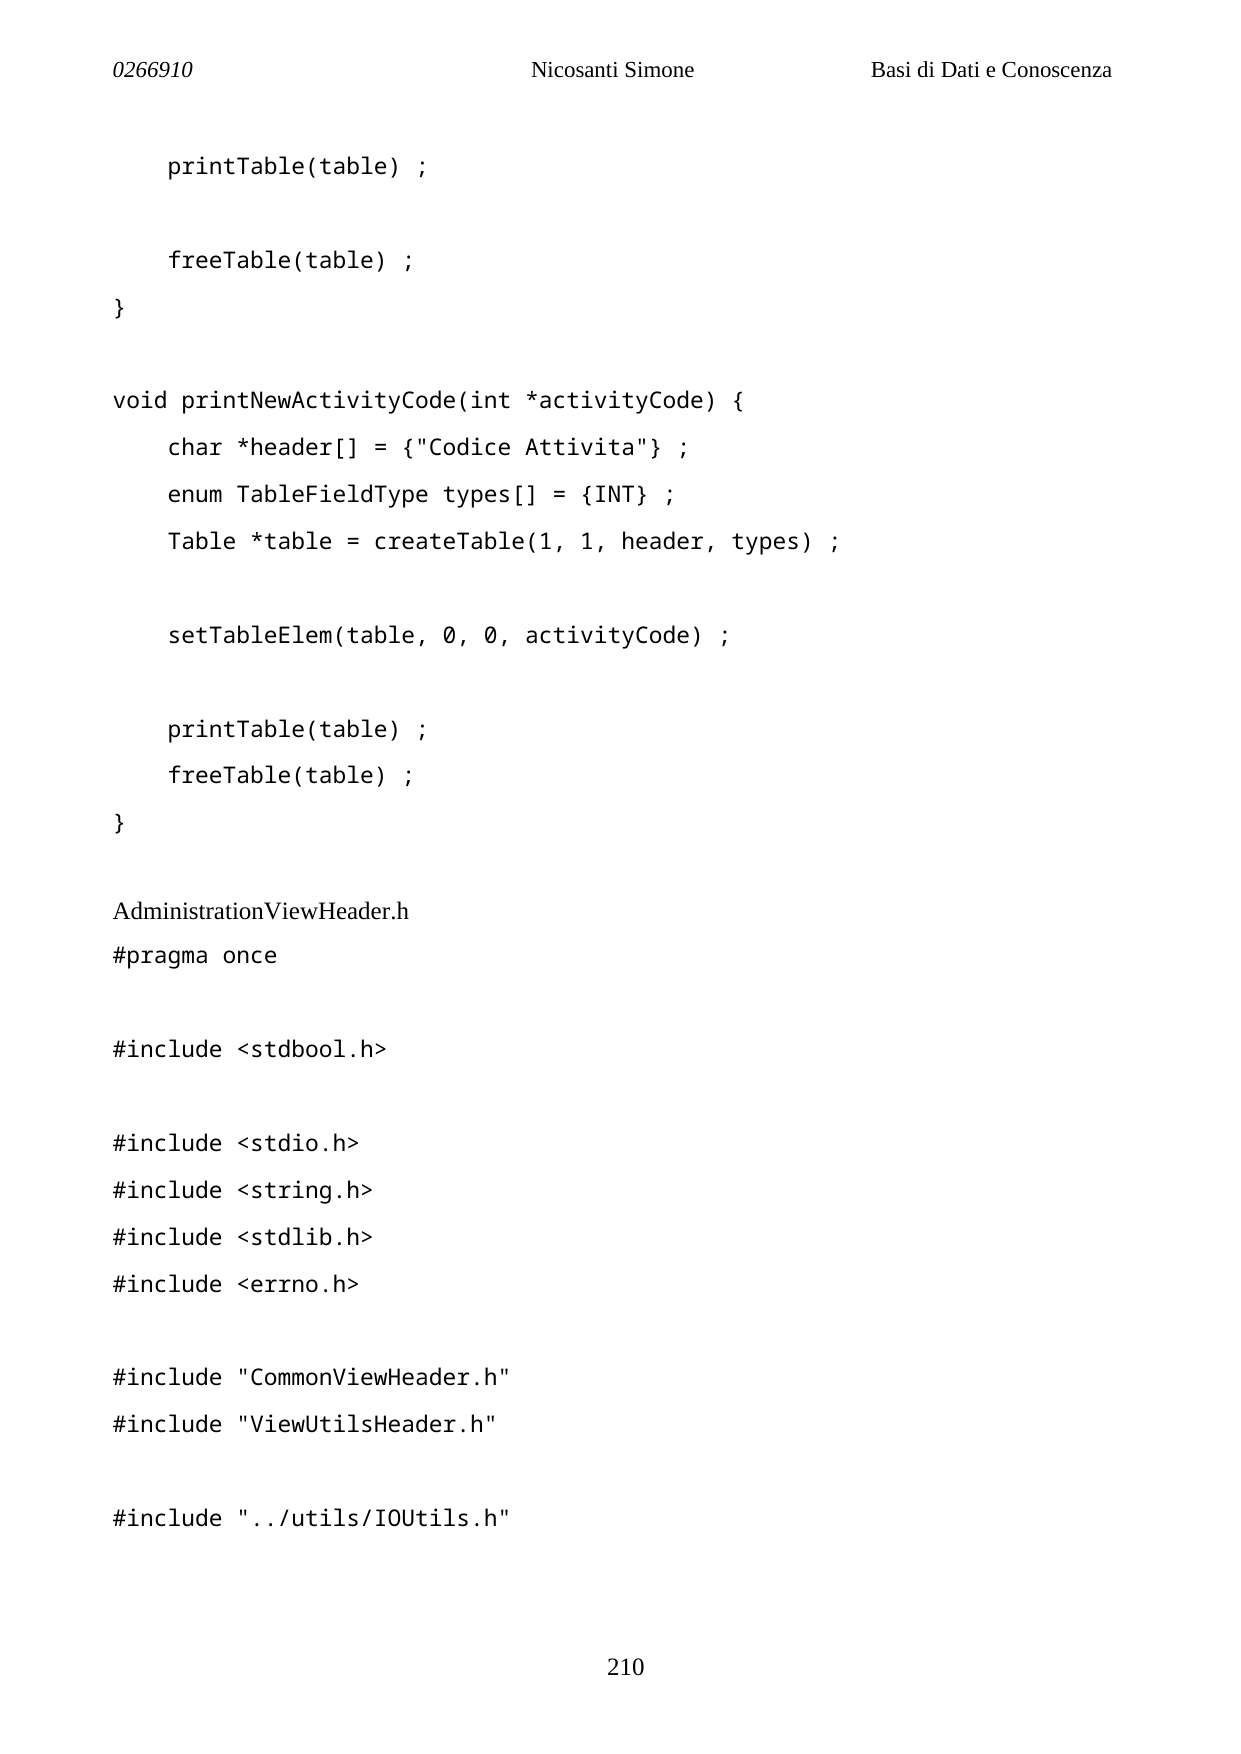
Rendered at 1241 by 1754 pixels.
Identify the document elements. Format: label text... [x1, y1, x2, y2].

text freeTable(table) ; [112, 244, 1128, 275]
text freeTable(table) ; [112, 759, 1128, 791]
text #include <stdlib.h> [112, 1221, 1128, 1252]
text AdministrationViewHeader.h [112, 896, 1128, 925]
text #include <errno.h> [112, 1267, 1128, 1299]
text setTableElem(table, 0, 0, activityCode) ; [112, 619, 1128, 650]
text #include "ViewUtilsHeader.h" [112, 1408, 1128, 1439]
text #pragma once [112, 939, 1128, 971]
text printTable(table) ; [112, 150, 1128, 181]
text #include "../utils/IOUtils.h" [112, 1502, 1128, 1533]
text } [112, 291, 1128, 322]
text #include <stdbool.h> [112, 1033, 1128, 1064]
text #include <stdio.h> [112, 1127, 1128, 1158]
text #include <string.h> [112, 1174, 1128, 1205]
text void printNewActivityCode(int *activityCode) { [112, 384, 1128, 416]
text } [112, 806, 1128, 837]
text char *header[] = {"Codice Attivita"} ; [112, 431, 1128, 462]
text Table *table = createTable(1, 1, header, types) ; [112, 525, 1128, 556]
text #include "CommonViewHeader.h" [112, 1361, 1128, 1392]
text enum TableFieldType types[] = {INT} ; [112, 478, 1128, 509]
text printTable(table) ; [112, 712, 1128, 744]
